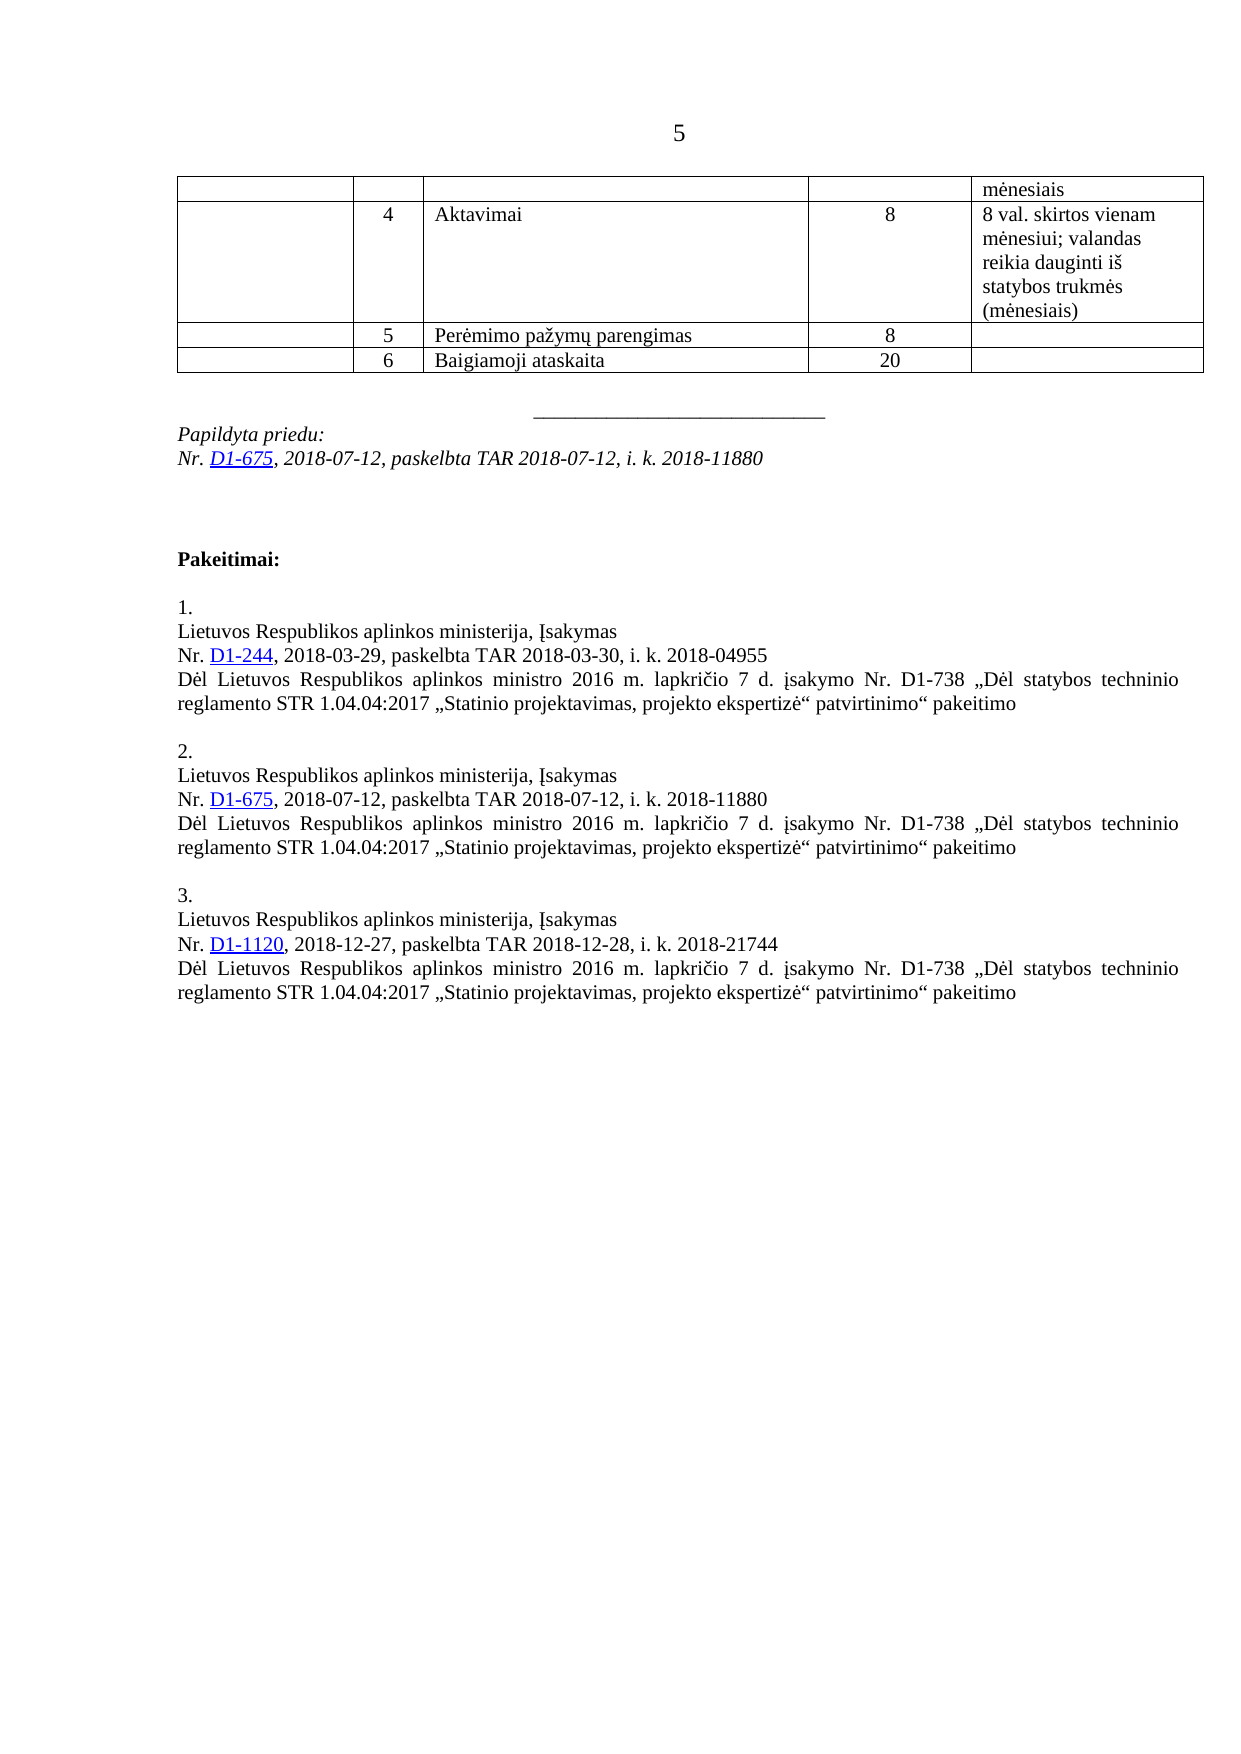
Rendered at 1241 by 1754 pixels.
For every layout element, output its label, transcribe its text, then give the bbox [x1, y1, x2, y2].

table_cell Baigiamoji ataskaita [424, 348, 808, 372]
table_cell 8 [809, 323, 971, 347]
text Pakeitimai: [177, 546, 1181, 571]
text 2. [177, 739, 1181, 763]
text Lietuvos Respublikos aplinkos ministerija, Įsakymas [177, 619, 1181, 643]
table_cell [1178, 177, 1203, 201]
table_cell [1178, 323, 1203, 347]
table_cell [972, 348, 1178, 372]
text Dėl Lietuvos Respublikos aplinkos ministro 2016 m. lapkričio 7 d. įsakymo Nr. D1-738 „Dėl statybos techninio reglamento STR 1.04.04:2017 „Statinio projektavimas, projekto ekspertizė“ patvirtinimo“ pakeitimo [177, 667, 1181, 715]
text Nr. D1-675, 2018-07-12, paskelbta TAR 2018-07-12, i. k. 2018-11880 [177, 446, 1181, 469]
text 1. [177, 594, 1181, 619]
text Nr. D1-1120, 2018-12-27, paskelbta TAR 2018-12-28, i. k. 2018-21744 [177, 931, 1181, 956]
table_cell 6 [354, 348, 423, 372]
table_cell 8 [809, 202, 971, 322]
text Nr. D1-675, 2018-07-12, paskelbta TAR 2018-07-12, i. k. 2018-11880 [177, 787, 1181, 811]
table_cell mėnesiais [972, 177, 1178, 201]
table_cell 5 [354, 323, 423, 347]
table_cell 4 [354, 202, 423, 322]
text Lietuvos Respublikos aplinkos ministerija, Įsakymas [177, 763, 1181, 787]
table_cell [178, 177, 353, 201]
text ____________________________ [177, 397, 1181, 421]
text Lietuvos Respublikos aplinkos ministerija, Įsakymas [177, 907, 1181, 931]
table_cell [809, 177, 971, 201]
table_cell [178, 202, 353, 322]
text Dėl Lietuvos Respublikos aplinkos ministro 2016 m. lapkričio 7 d. įsakymo Nr. D1-738 „Dėl statybos techninio reglamento STR 1.04.04:2017 „Statinio projektavimas, projekto ekspertizė“ patvirtinimo“ pakeitimo [177, 811, 1181, 859]
table_cell [424, 177, 808, 201]
table_cell Perėmimo pažymų parengimas [424, 323, 808, 347]
table_cell [178, 348, 353, 372]
table_cell Aktavimai [424, 202, 808, 322]
table_cell 8 val. skirtos vienam mėnesiui; valandas reikia dauginti iš statybos trukmės (mėnesiais) [972, 202, 1178, 322]
text Papildyta priedu: [177, 421, 1181, 446]
table_cell [972, 323, 1178, 347]
table_cell [354, 177, 423, 201]
text Dėl Lietuvos Respublikos aplinkos ministro 2016 m. lapkričio 7 d. įsakymo Nr. D1-738 „Dėl statybos techninio reglamento STR 1.04.04:2017 „Statinio projektavimas, projekto ekspertizė“ patvirtinimo“ pakeitimo [177, 956, 1181, 1004]
table_cell 20 [809, 348, 971, 372]
text Nr. D1-244, 2018-03-29, paskelbta TAR 2018-03-30, i. k. 2018-04955 [177, 643, 1181, 667]
text 3. [177, 883, 1181, 907]
table_cell [1178, 348, 1203, 372]
table_cell [178, 323, 353, 347]
table_cell [1178, 202, 1203, 322]
